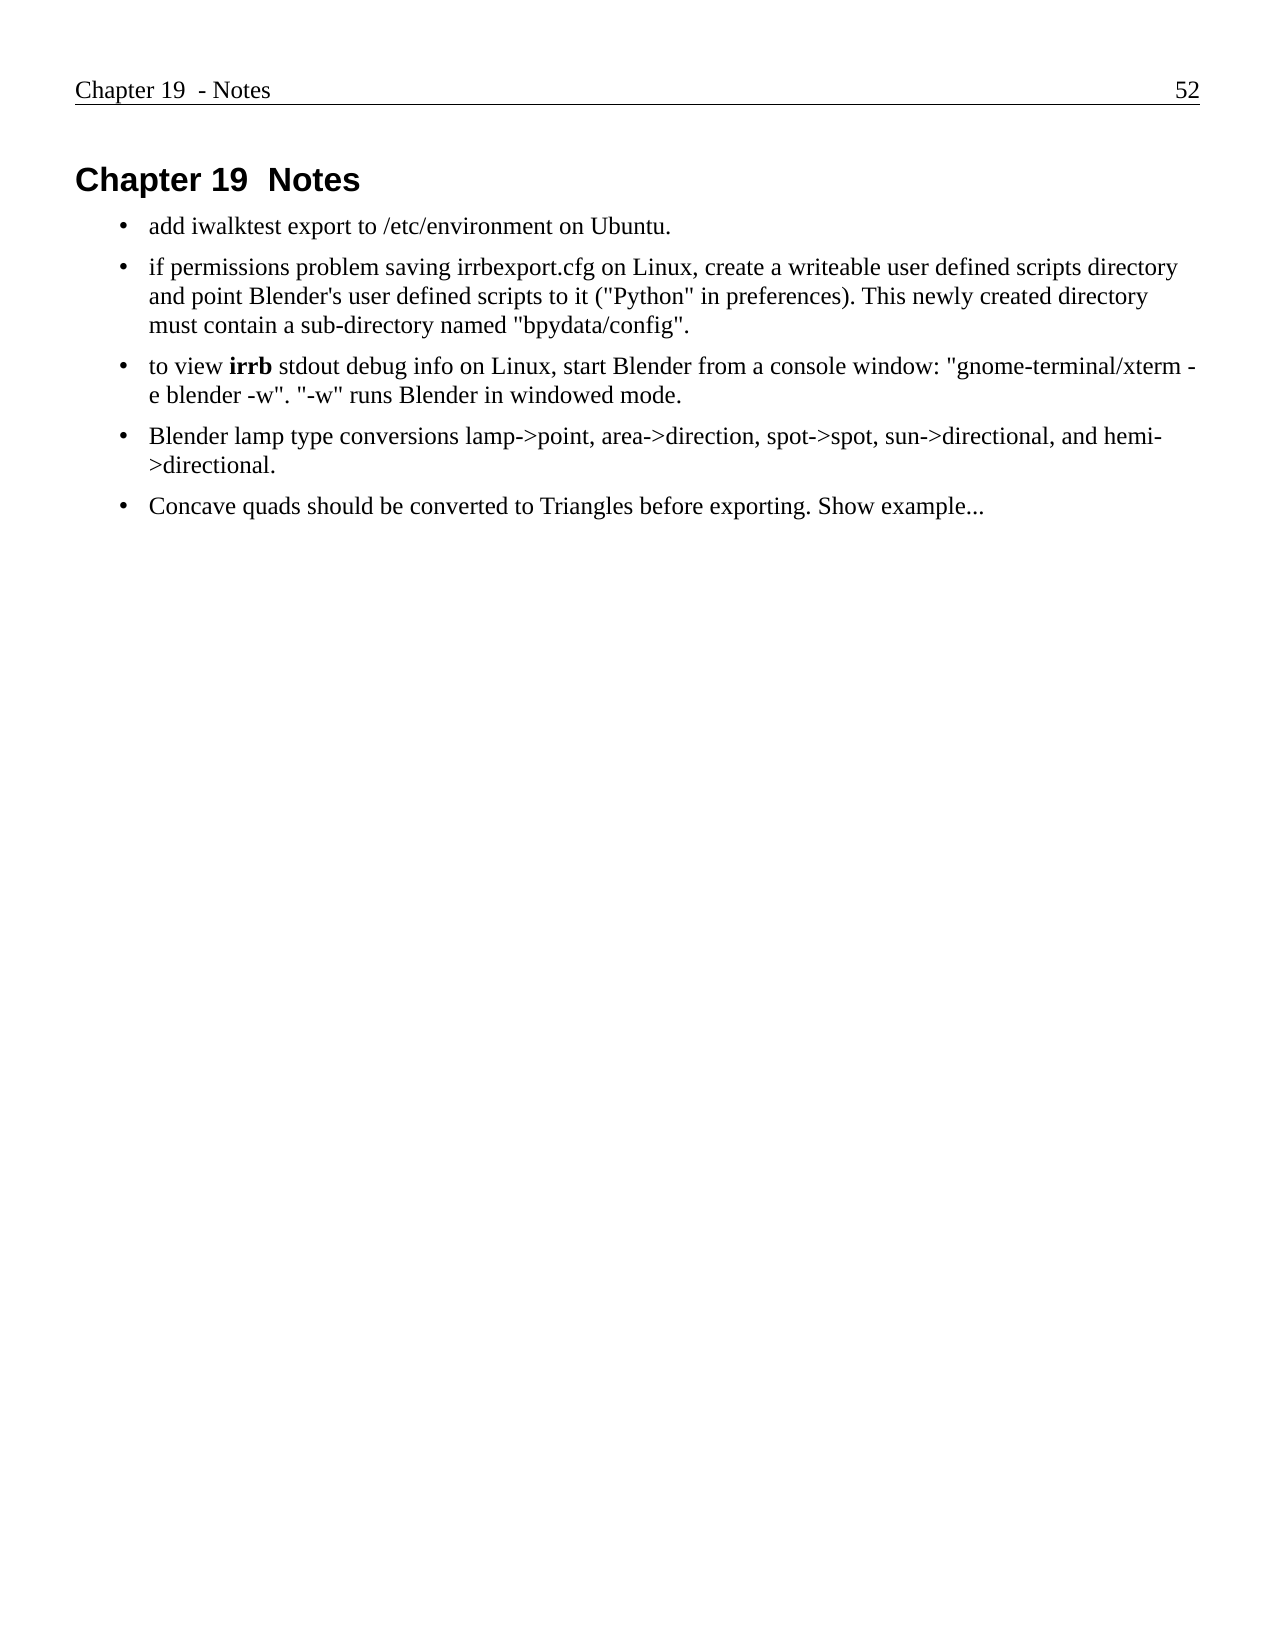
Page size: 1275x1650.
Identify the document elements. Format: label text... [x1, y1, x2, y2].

list add iwalktest export to /etc/environment on Ubuntu. [119, 211, 1200, 240]
subtitle Notes [75, 160, 1200, 199]
list Blender lamp type conversions lamp->point, area->direction, spot->spot, sun->directional, and hemi->directional. [119, 421, 1200, 479]
list Concave quads should be converted to Triangles before exporting. Show example... [119, 491, 1200, 520]
list to view irrb stdout debug info on Linux, start Blender from a console window: "gnome-terminal/xterm -e blender -w". "-w" runs Blender in windowed mode. [119, 351, 1200, 409]
list if permissions problem saving irrbexport.cfg on Linux, create a writeable user defined scripts directory and point Blender's user defined scripts to it ("Python" in preferences). This newly created directory must contain a sub-directory named "bpydata/config". [119, 252, 1200, 339]
